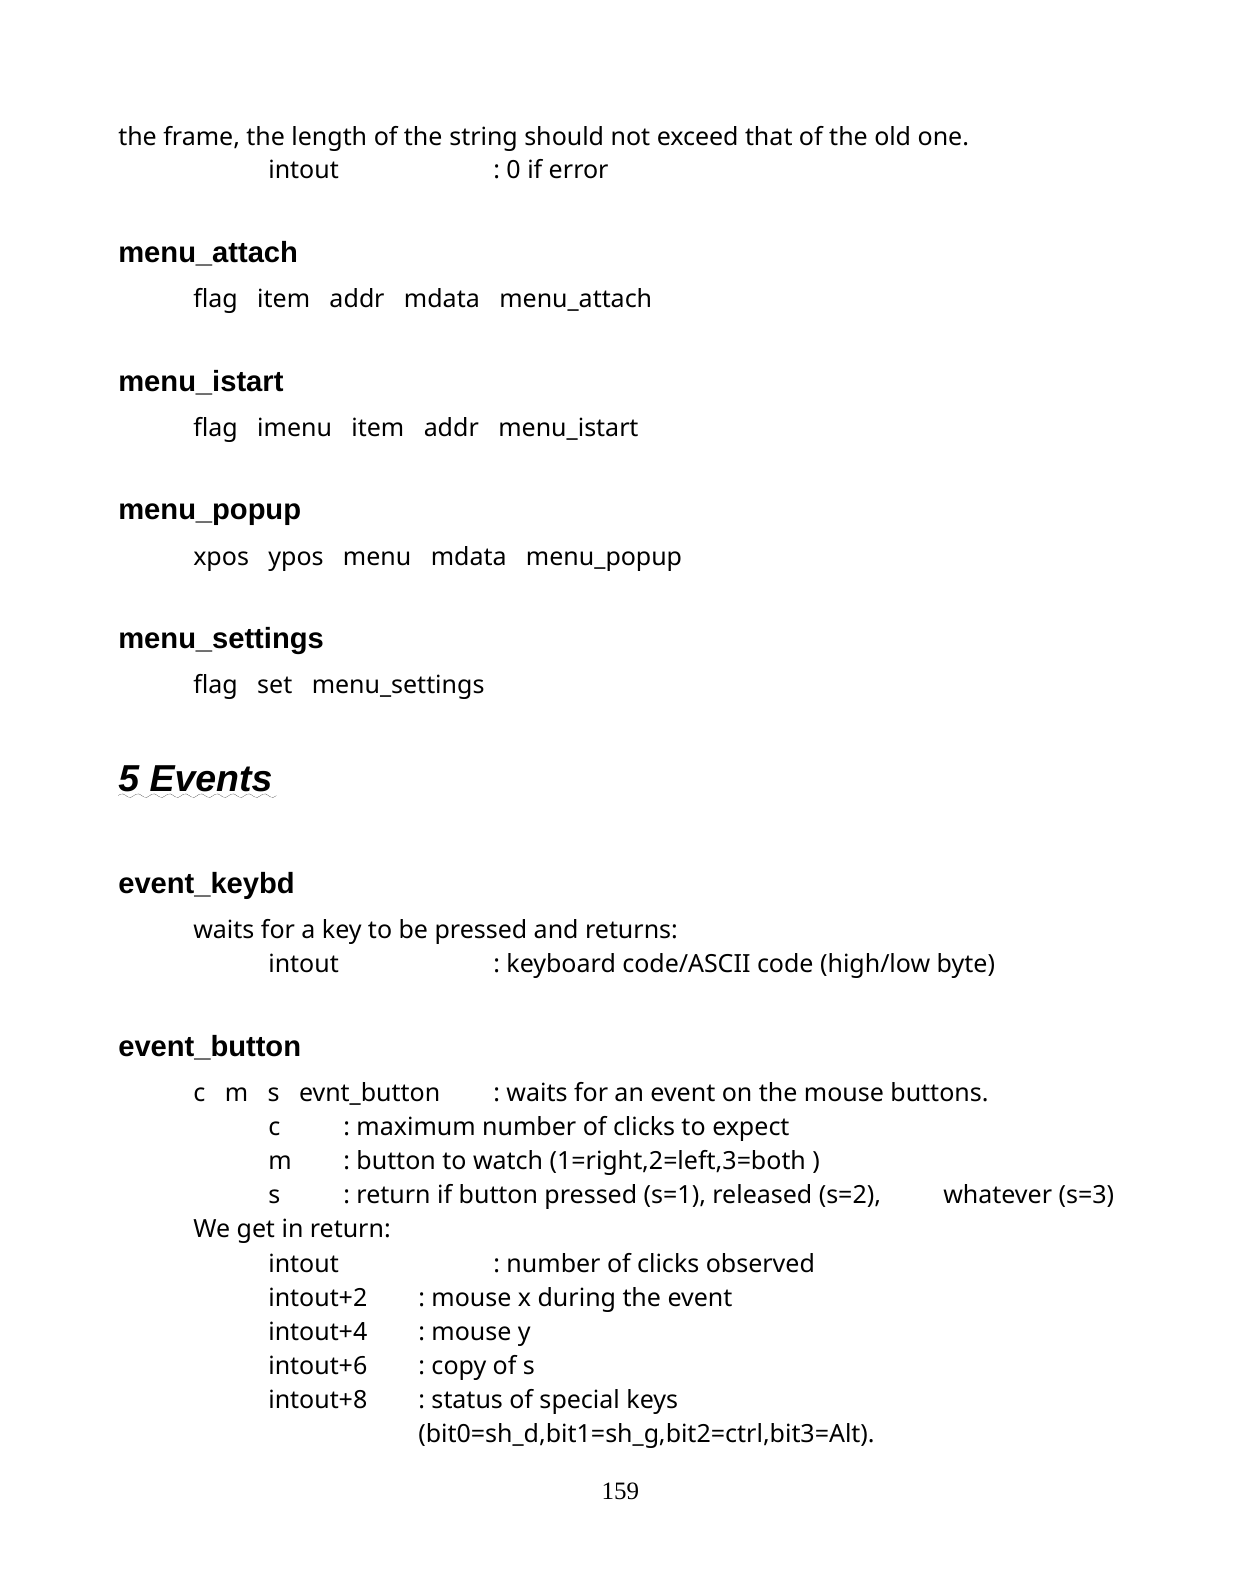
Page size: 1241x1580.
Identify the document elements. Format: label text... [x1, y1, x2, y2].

text intout : number of clicks observed [118, 1245, 1123, 1279]
subtitle menu_attach [118, 235, 1122, 268]
text intout+6 : copy of s [118, 1347, 1123, 1381]
text intout+4 : mouse y [118, 1313, 1123, 1347]
text intout+8 : status of special keys [118, 1381, 1123, 1416]
text xpos ypos menu mdata menu_popup [118, 538, 1123, 572]
text c : maximum number of clicks to expect [118, 1109, 1123, 1143]
text flag imenu item addr menu_istart [118, 410, 1123, 444]
text intout : keyboard code/ASCII code (high/low byte) [118, 946, 1123, 980]
text flag set menu_settings [118, 667, 1123, 701]
subtitle event_keybd [118, 866, 1122, 899]
text the frame, the length of the string should not exceed that of the old one. [118, 118, 1123, 152]
text s : return if button pressed (s=1), released (s=2), whatever (s=3) [118, 1177, 1123, 1211]
text intout+2 : mouse x during the event [118, 1279, 1123, 1313]
subtitle menu_popup [118, 492, 1122, 526]
subtitle menu_istart [118, 364, 1122, 397]
text (bit0=sh_d,bit1=sh_g,bit2=ctrl,bit3=Alt). [118, 1416, 1123, 1449]
text We get in return: [118, 1211, 1123, 1245]
subtitle event_button [118, 1029, 1122, 1062]
text intout : 0 if error [118, 152, 1123, 186]
text waits for a key to be pressed and returns: [118, 912, 1123, 946]
subtitle 5 Events [118, 756, 1122, 799]
text m : button to watch (1=right,2=left,3=both ) [118, 1143, 1123, 1177]
text c m s evnt_button : waits for an event on the mouse buttons. [118, 1075, 1123, 1109]
text flag item addr mdata menu_attach [118, 281, 1123, 315]
subtitle menu_settings [118, 621, 1122, 655]
